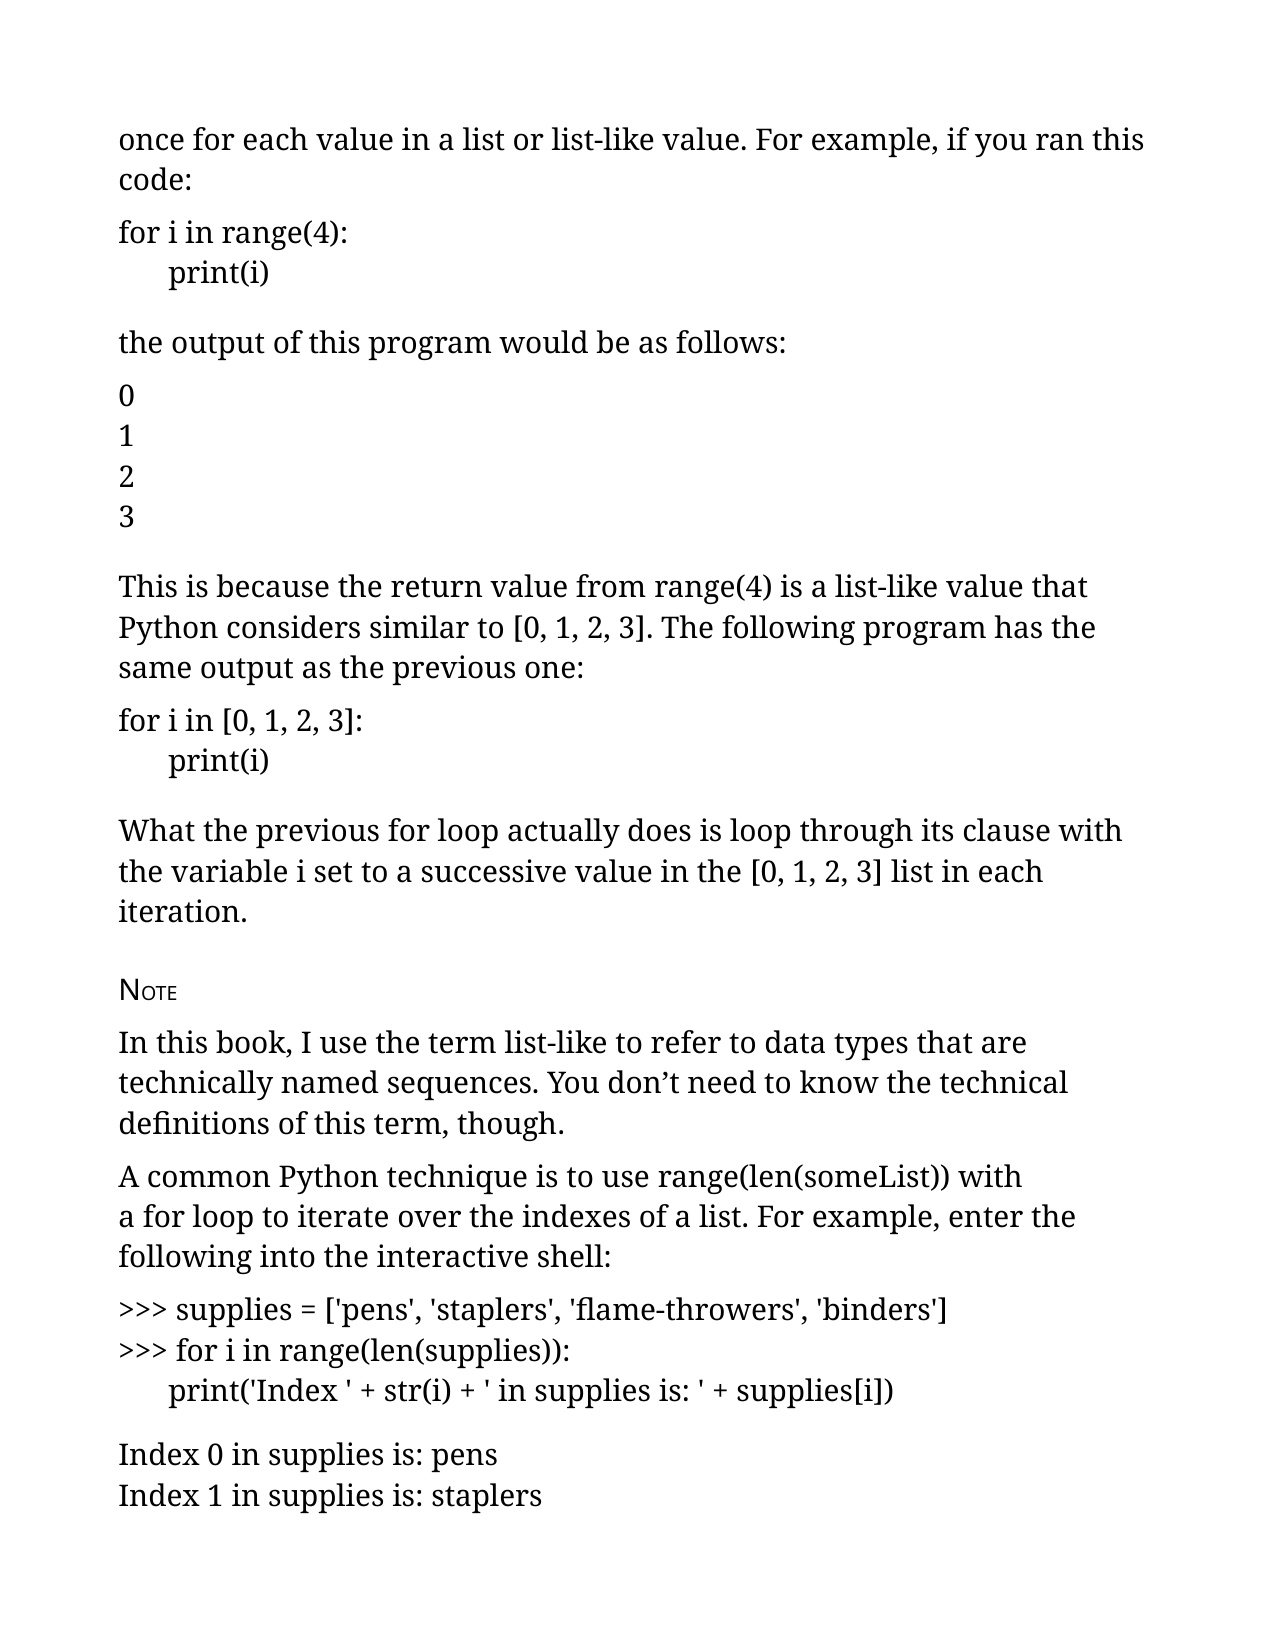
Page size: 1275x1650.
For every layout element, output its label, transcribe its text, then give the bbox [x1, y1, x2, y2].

text 2 [118, 456, 1157, 496]
text This is because the return value from range(4) is a list-like value that Python considers similar to [0, 1, 2, 3]. The following program has the same output as the previous one: [118, 566, 1157, 687]
text print(i) [118, 740, 1157, 780]
text Index 0 in supplies is: pens [118, 1434, 1157, 1474]
text for i in [0, 1, 2, 3]: [118, 699, 1157, 740]
text print('Index ' + str(i) + ' in supplies is: ' + supplies[i]) [118, 1370, 1157, 1410]
text Index 1 in supplies is: staplers [118, 1474, 1157, 1515]
text In this book, I use the term list-like to refer to data types that are technically named sequences. You don’t need to know the technical definitions of this term, though. [118, 1022, 1157, 1143]
subtitle Note [118, 969, 1157, 1009]
text 1 [118, 415, 1157, 456]
text >>> for i in range(len(supplies)): [118, 1329, 1157, 1370]
text 0 [118, 375, 1157, 415]
text print(i) [118, 252, 1157, 292]
text once for each value in a list or list-like value. For example, if you ran this code: [118, 118, 1157, 199]
text for i in range(4): [118, 211, 1157, 252]
text 3 [118, 496, 1157, 536]
text A common Python technique is to use range(len(someList)) with a for loop to iterate over the indexes of a list. For example, enter the following into the interactive shell: [118, 1155, 1157, 1277]
text What the previous for loop actually does is loop through its clause with the variable i set to a successive value in the [0, 1, 2, 3] list in each iteration. [118, 810, 1157, 931]
text the output of this program would be as follows: [118, 322, 1157, 362]
text >>> supplies = ['pens', 'staplers', 'flame-throwers', 'binders'] [118, 1289, 1157, 1329]
